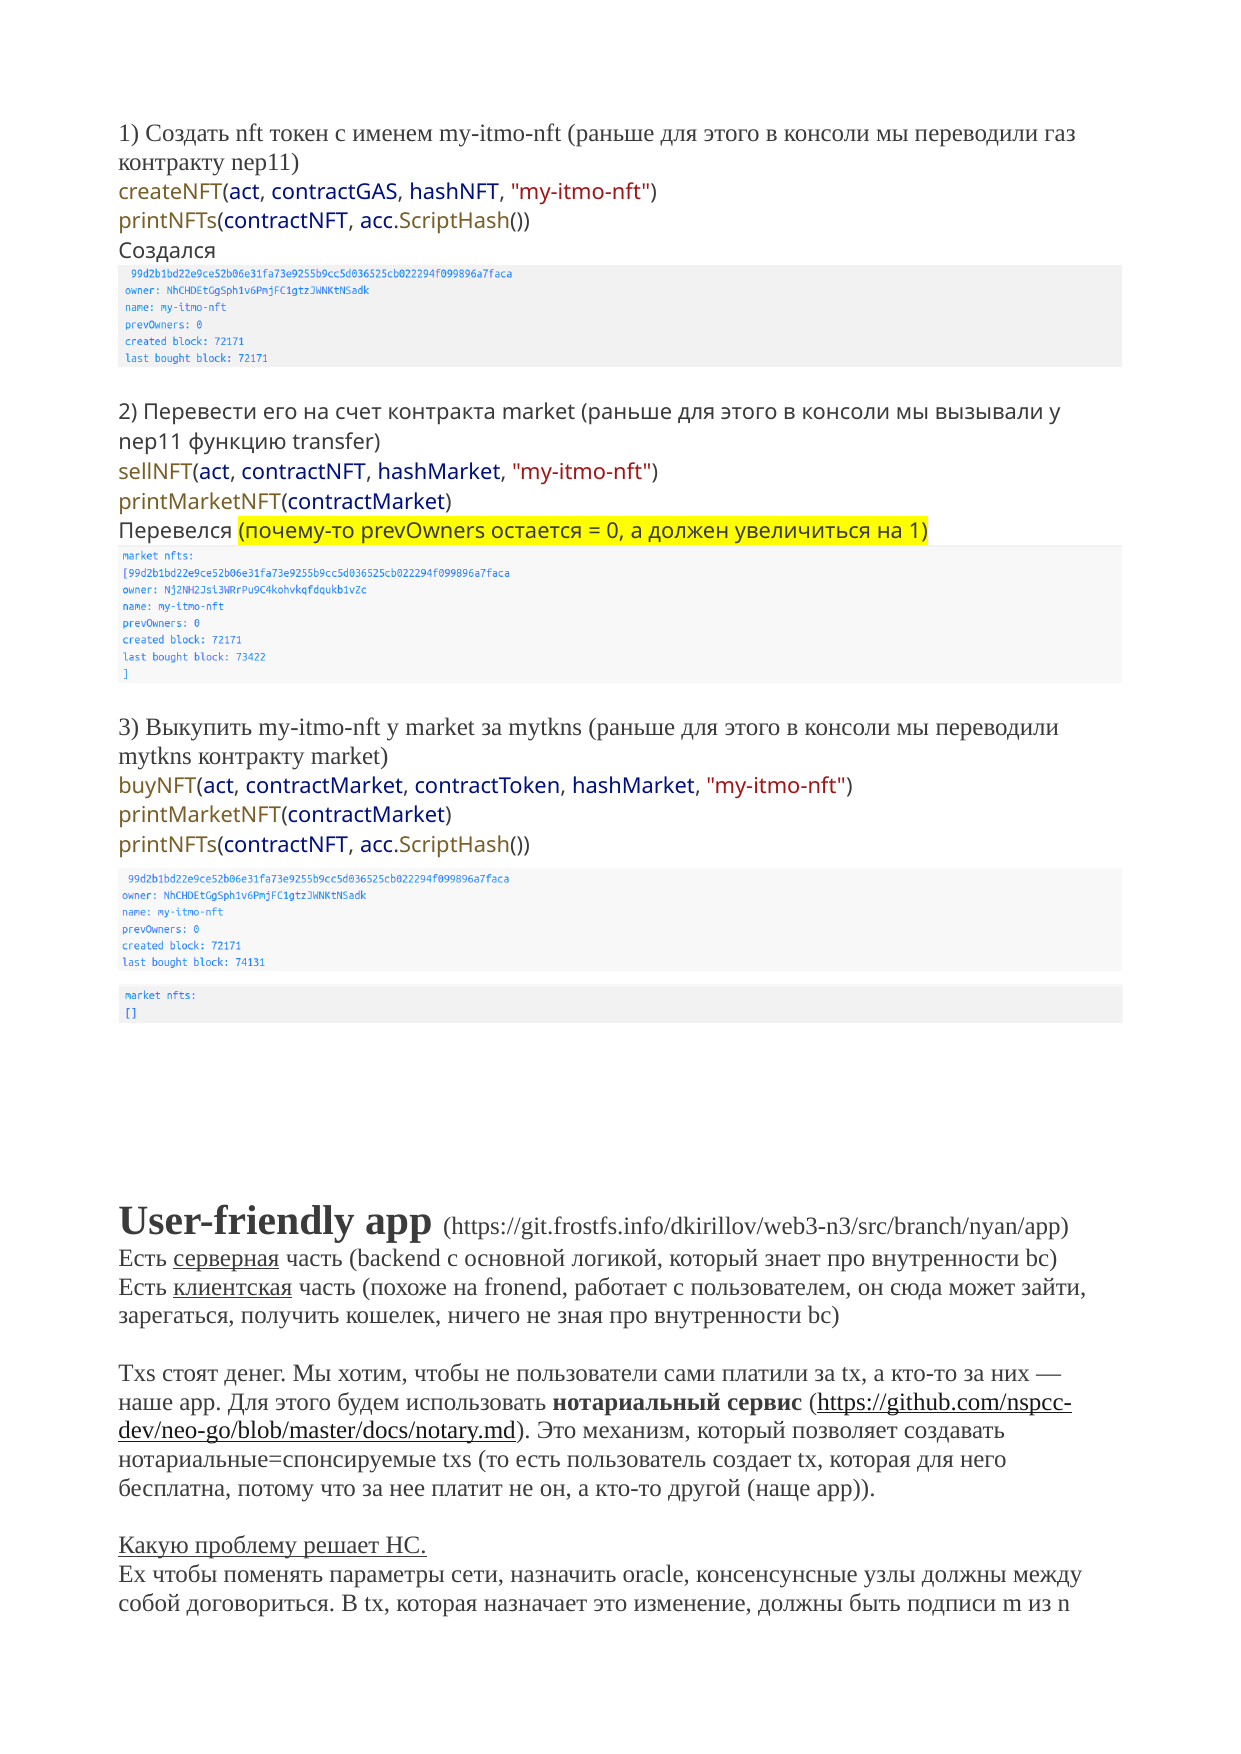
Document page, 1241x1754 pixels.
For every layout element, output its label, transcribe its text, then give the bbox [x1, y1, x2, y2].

text 1) Создать nft токен с именем my-itmo-nft (раньше для этого в консоли мы переводили газ контракту nep11) [118, 118, 1122, 176]
text printMarketNFT(contractMarket) [118, 486, 1122, 516]
picture [118, 984, 1123, 1023]
text printNFTs(contractNFT, acc.ScriptHash()) [118, 205, 1122, 235]
picture [118, 868, 1123, 971]
picture [118, 545, 1123, 683]
text Есть серверная часть (backend с основной логикой, который знает про внутренности bc) [118, 1243, 1122, 1272]
text Есть клиентская часть (похоже на fronend, работает с пользователем, он сюда может зайти, зарегаться, получить кошелек, ничего не зная про внутренности bc) [118, 1272, 1122, 1329]
text Перевелся (почему-то prevOwners остается = 0, а должен увеличиться на 1) [118, 516, 1122, 545]
text 3) Выкупить my-itmo-nft у market за mytkns (раньше для этого в консоли мы переводили mytkns контракту market) [118, 712, 1122, 769]
text Создался [118, 235, 1122, 265]
text sellNFT(act, contractNFT, hashMarket, "my-itmo-nft") [118, 456, 1122, 486]
picture [118, 265, 1123, 367]
text Txs стоят денег. Мы хотим, чтобы не пользователи сами платили за tx, а кто-то за них — наше app. Для этого будем использовать нотариальный сервис (https://github.com/nspcc-dev/neo-go/blob/master/docs/notary.md). Это механизм, который позволяет создавать нотариальные=спонсируемые txs (то есть пользователь создает tx, которая для него бесплатна, потому что за нее платит не он, а кто-то другой (наще app)). [118, 1358, 1122, 1502]
text Какую проблему решает НС. [118, 1531, 1122, 1559]
text 2) Перевести его на счет контракта market (раньше для этого в консоли мы вызывали у nep11 функцию transfer) [118, 396, 1122, 456]
text printNFTs(contractNFT, acc.ScriptHash()) [118, 829, 1122, 859]
text Ex чтобы поменять параметры сети, назначить oracle, консенсунсные узлы должны между собой договориться. В tx, которая назначает это изменение, должны быть подписи m из n [118, 1559, 1122, 1617]
text createNFT(act, contractGAS, hashNFT, "my-itmo-nft") [118, 176, 1122, 205]
text printMarketNFT(contractMarket) [118, 799, 1122, 829]
text buyNFT(act, contractMarket, contractToken, hashMarket, "my-itmo-nft") [118, 769, 1122, 799]
text User-friendly app (https://git.frostfs.info/dkirillov/web3-n3/src/branch/nyan/app) [118, 1195, 1122, 1243]
